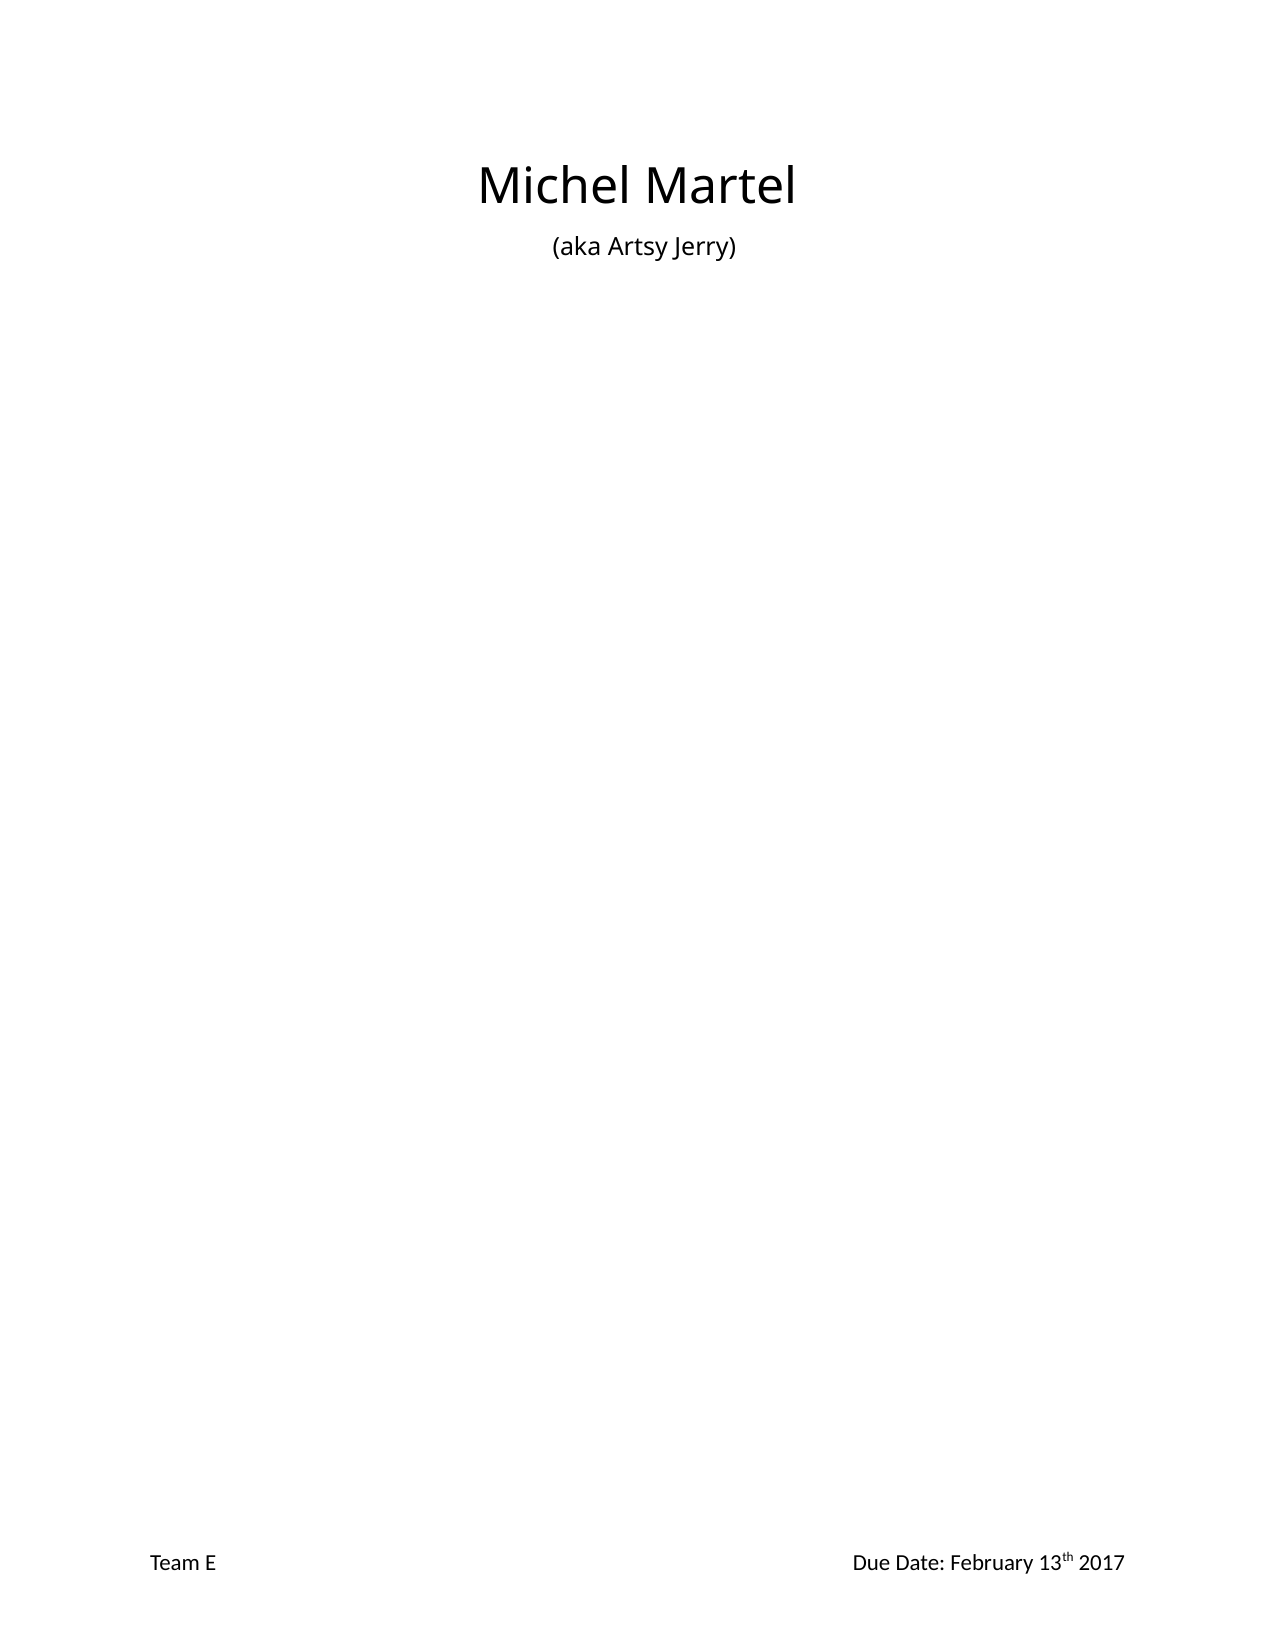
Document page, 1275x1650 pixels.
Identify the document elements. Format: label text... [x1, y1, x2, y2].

text (aka Artsy Jerry) [150, 228, 1125, 262]
text Michel Martel [150, 150, 1125, 218]
